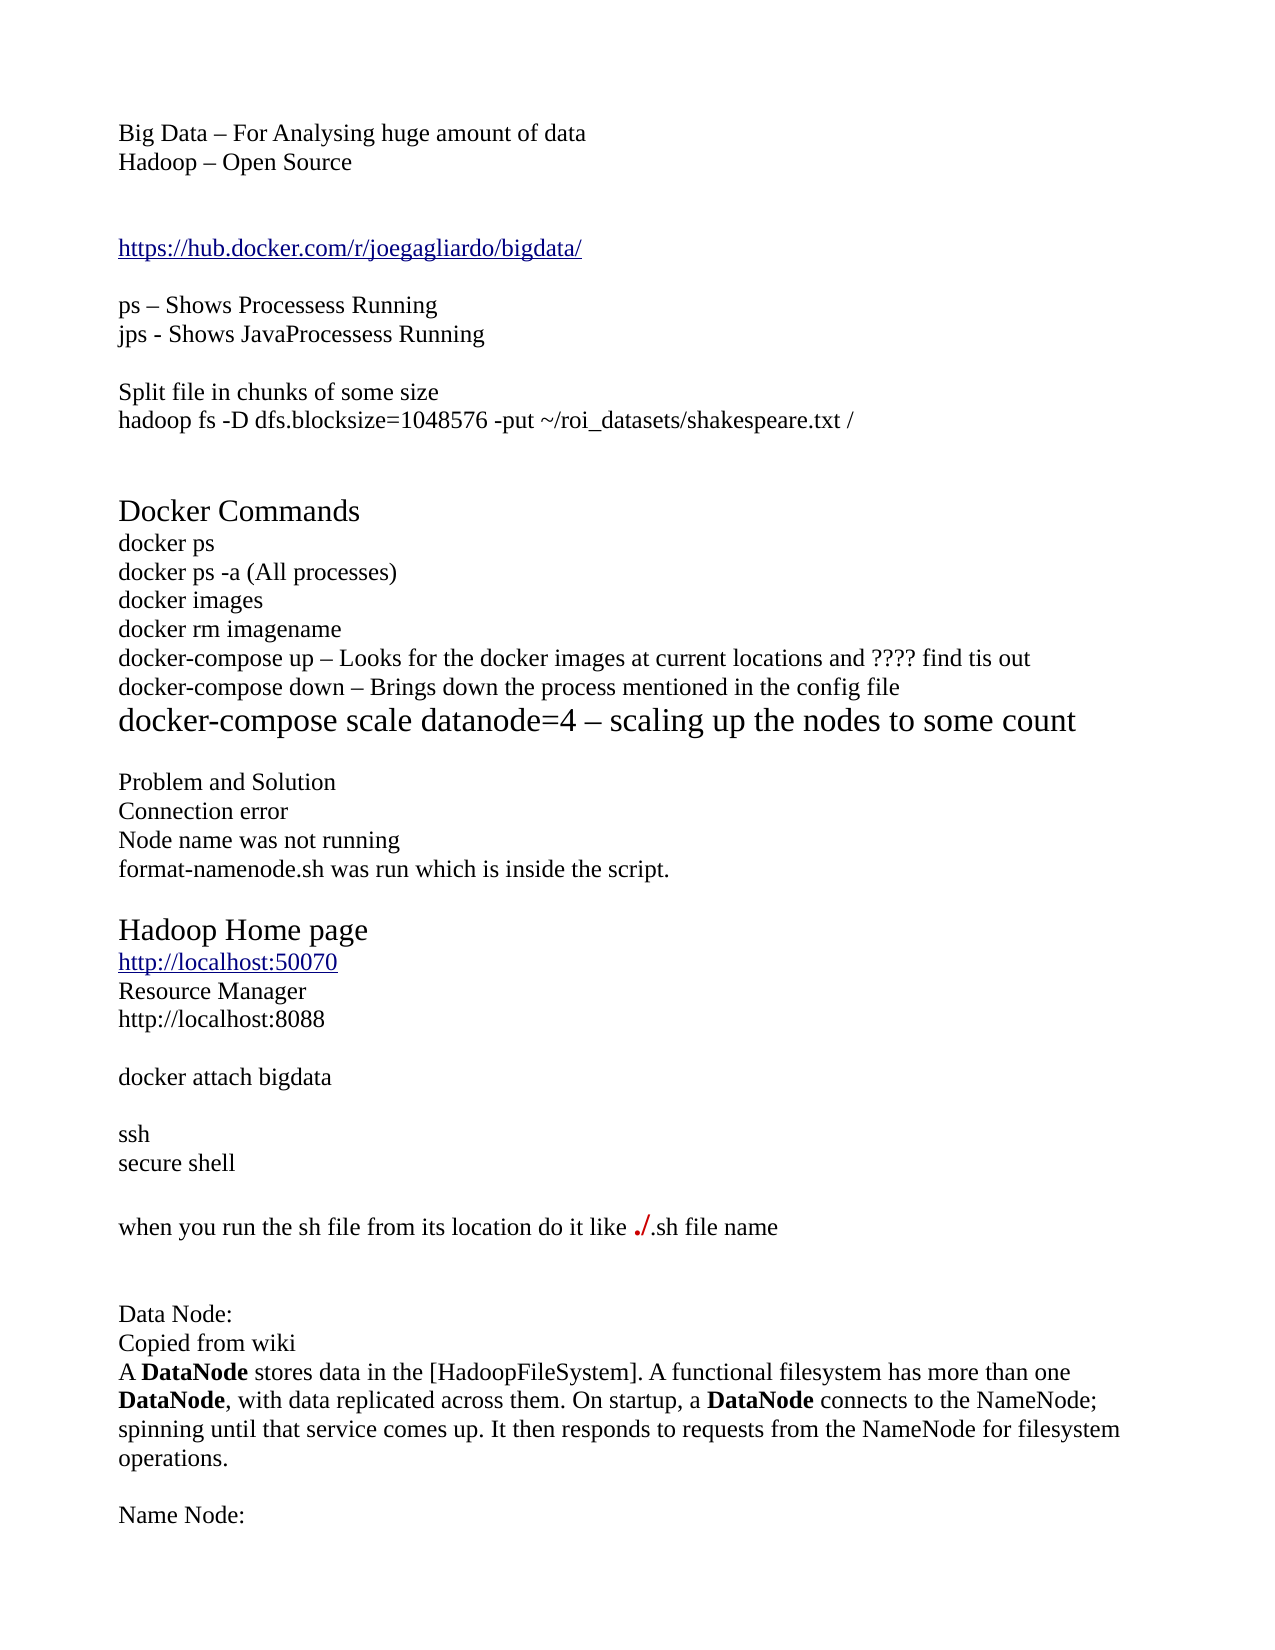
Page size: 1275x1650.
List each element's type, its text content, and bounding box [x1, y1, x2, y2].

text when you run the sh file from its location do it like ./.sh file name [118, 1206, 1157, 1242]
text Resource Manager [118, 976, 1157, 1004]
text docker attach bigdata [118, 1062, 1157, 1091]
text format-namenode.sh was run which is inside the script. [118, 854, 1157, 882]
text docker-compose down – Brings down the process mentioned in the config file [118, 672, 1157, 700]
text Name Node: [118, 1501, 1157, 1529]
text Problem and Solution [118, 767, 1157, 796]
text Big Data – For Analysing huge amount of data [118, 118, 1157, 147]
text Hadoop Home page [118, 911, 1157, 947]
text Node name was not running [118, 825, 1157, 854]
text ps – Shows Processess Running [118, 291, 1157, 319]
text ssh [118, 1119, 1157, 1148]
text jps - Shows JavaProcessess Running [118, 319, 1157, 348]
text docker ps [118, 528, 1157, 557]
text Connection error [118, 796, 1157, 825]
text Data Node: [118, 1299, 1157, 1328]
text Copied from wiki [118, 1328, 1157, 1357]
text docker-compose up – Looks for the docker images at current locations and ???? find tis out [118, 643, 1157, 672]
text http://localhost:8088 [118, 1004, 1157, 1033]
text A DataNode stores data in the [HadoopFileSystem]. A functional filesystem has more than one DataNode, with data replicated across them. On startup, a DataNode connects to the NameNode; spinning until that service comes up. It then responds to requests from the NameNode for filesystem operations. [118, 1357, 1157, 1472]
text docker images [118, 585, 1157, 614]
text docker rm imagename [118, 614, 1157, 643]
text Hadoop – Open Source [118, 147, 1157, 176]
text Docker Commands [118, 492, 1157, 528]
text https://hub.docker.com/r/joegagliardo/bigdata/ [118, 233, 1157, 262]
text secure shell [118, 1148, 1157, 1177]
text Split file in chunks of some size [118, 377, 1157, 406]
text docker ps -a (All processes) [118, 557, 1157, 585]
text docker-compose scale datanode=4 – scaling up the nodes to some count [118, 700, 1157, 739]
text http://localhost:50070 [118, 947, 1157, 976]
text hadoop fs -D dfs.blocksize=1048576 -put ~/roi_datasets/shakespeare.txt / [118, 406, 1157, 434]
